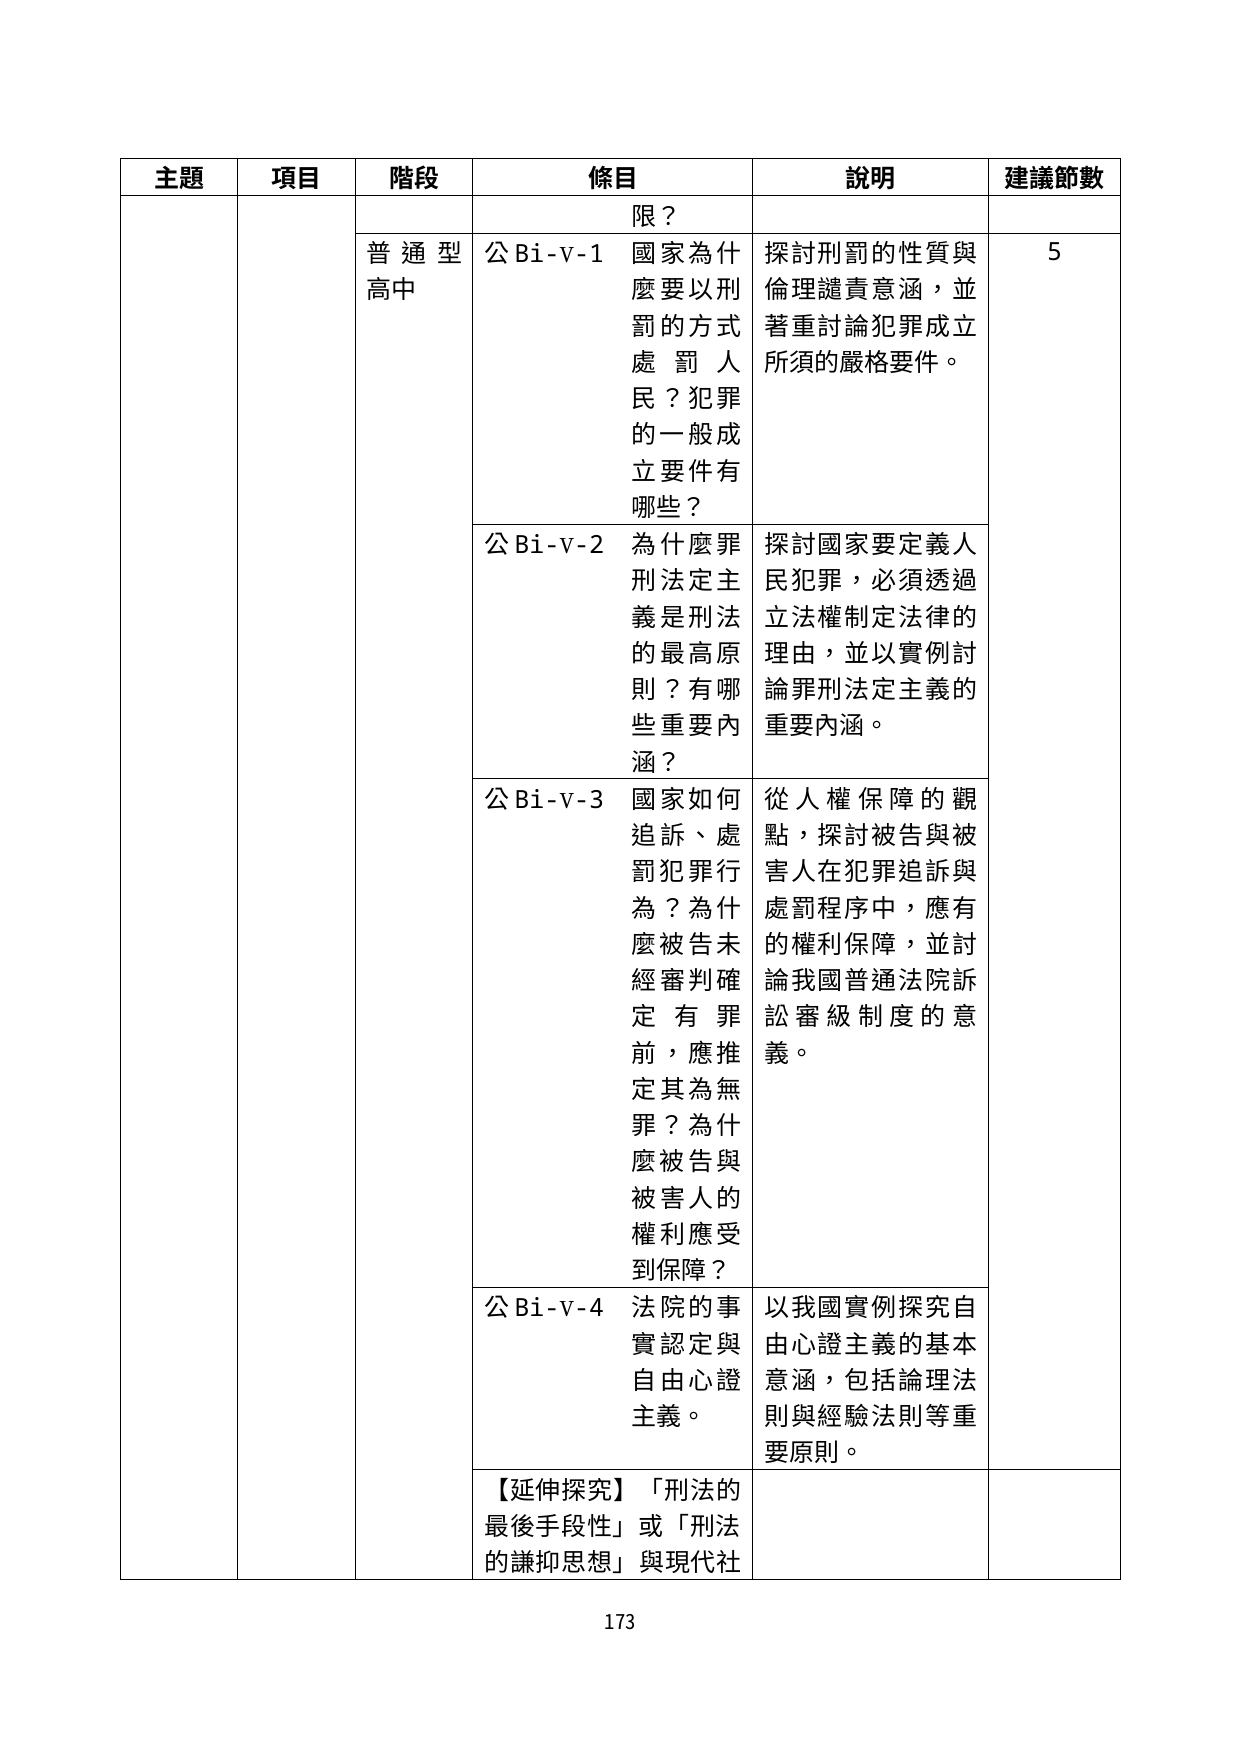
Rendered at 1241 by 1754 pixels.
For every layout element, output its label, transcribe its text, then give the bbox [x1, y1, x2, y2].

table_cell [473, 196, 620, 232]
table_header 階段 [356, 159, 472, 195]
table_cell 以我國實例探究自由心證主義的基本意涵，包括論理法則與經驗法則等重要原則。 [753, 1288, 988, 1469]
table_cell [753, 196, 988, 232]
table_header 建議節數 [989, 159, 1120, 195]
table_cell 探討國家要定義人民犯罪，必須透過立法權制定法律的理由，並以實例討論罪刑法定主義的重要內涵。 [753, 525, 988, 778]
table_cell 為什麼罪刑法定主義是刑法的最高原則？有哪些重要內涵？ [620, 525, 752, 778]
table_header 項目 [238, 159, 355, 195]
table_cell 普通型高中 [356, 234, 472, 1579]
table_header 條目 [473, 159, 752, 195]
table_cell [989, 1470, 1120, 1579]
table_cell 公Bi-Ⅴ-4 [473, 1288, 620, 1469]
table_cell 公Bi-Ⅴ-2 [473, 525, 620, 778]
table_header 說明 [753, 159, 988, 195]
table_cell 限？ [620, 196, 752, 232]
table_cell 公Bi-Ⅴ-3 [473, 779, 620, 1287]
table_cell 公Bi-Ⅴ-1 [473, 234, 620, 523]
table_cell 國家如何追訴、處罰犯罪行為？為什麼被告未經審判確定有罪前，應推定其為無罪？為什麼被告與被害人的權利應受到保障？ [620, 779, 752, 1287]
table_header 主題 [121, 159, 237, 195]
table_cell 5 [989, 234, 1120, 1469]
table_cell 【延伸探究】「刑法的最後手段性」或「刑法的謙抑思想」與現代社 [473, 1470, 752, 1579]
table_cell [753, 1470, 988, 1579]
table_cell 探討刑罰的性質與倫理譴責意涵，並著重討論犯罪成立所須的嚴格要件。 [753, 234, 988, 523]
table_cell 國家為什麼要以刑罰的方式處罰人民？犯罪的一般成立要件有哪些？ [620, 234, 752, 523]
table_cell [356, 196, 472, 232]
table_cell [121, 196, 237, 1579]
table_cell [238, 196, 355, 1579]
table_cell 從人權保障的觀點，探討被告與被害人在犯罪追訴與處罰程序中，應有的權利保障，並討論我國普通法院訴訟審級制度的意義。 [753, 779, 988, 1287]
table_cell 法院的事實認定與自由心證主義。 [620, 1288, 752, 1469]
table_cell [989, 196, 1120, 232]
